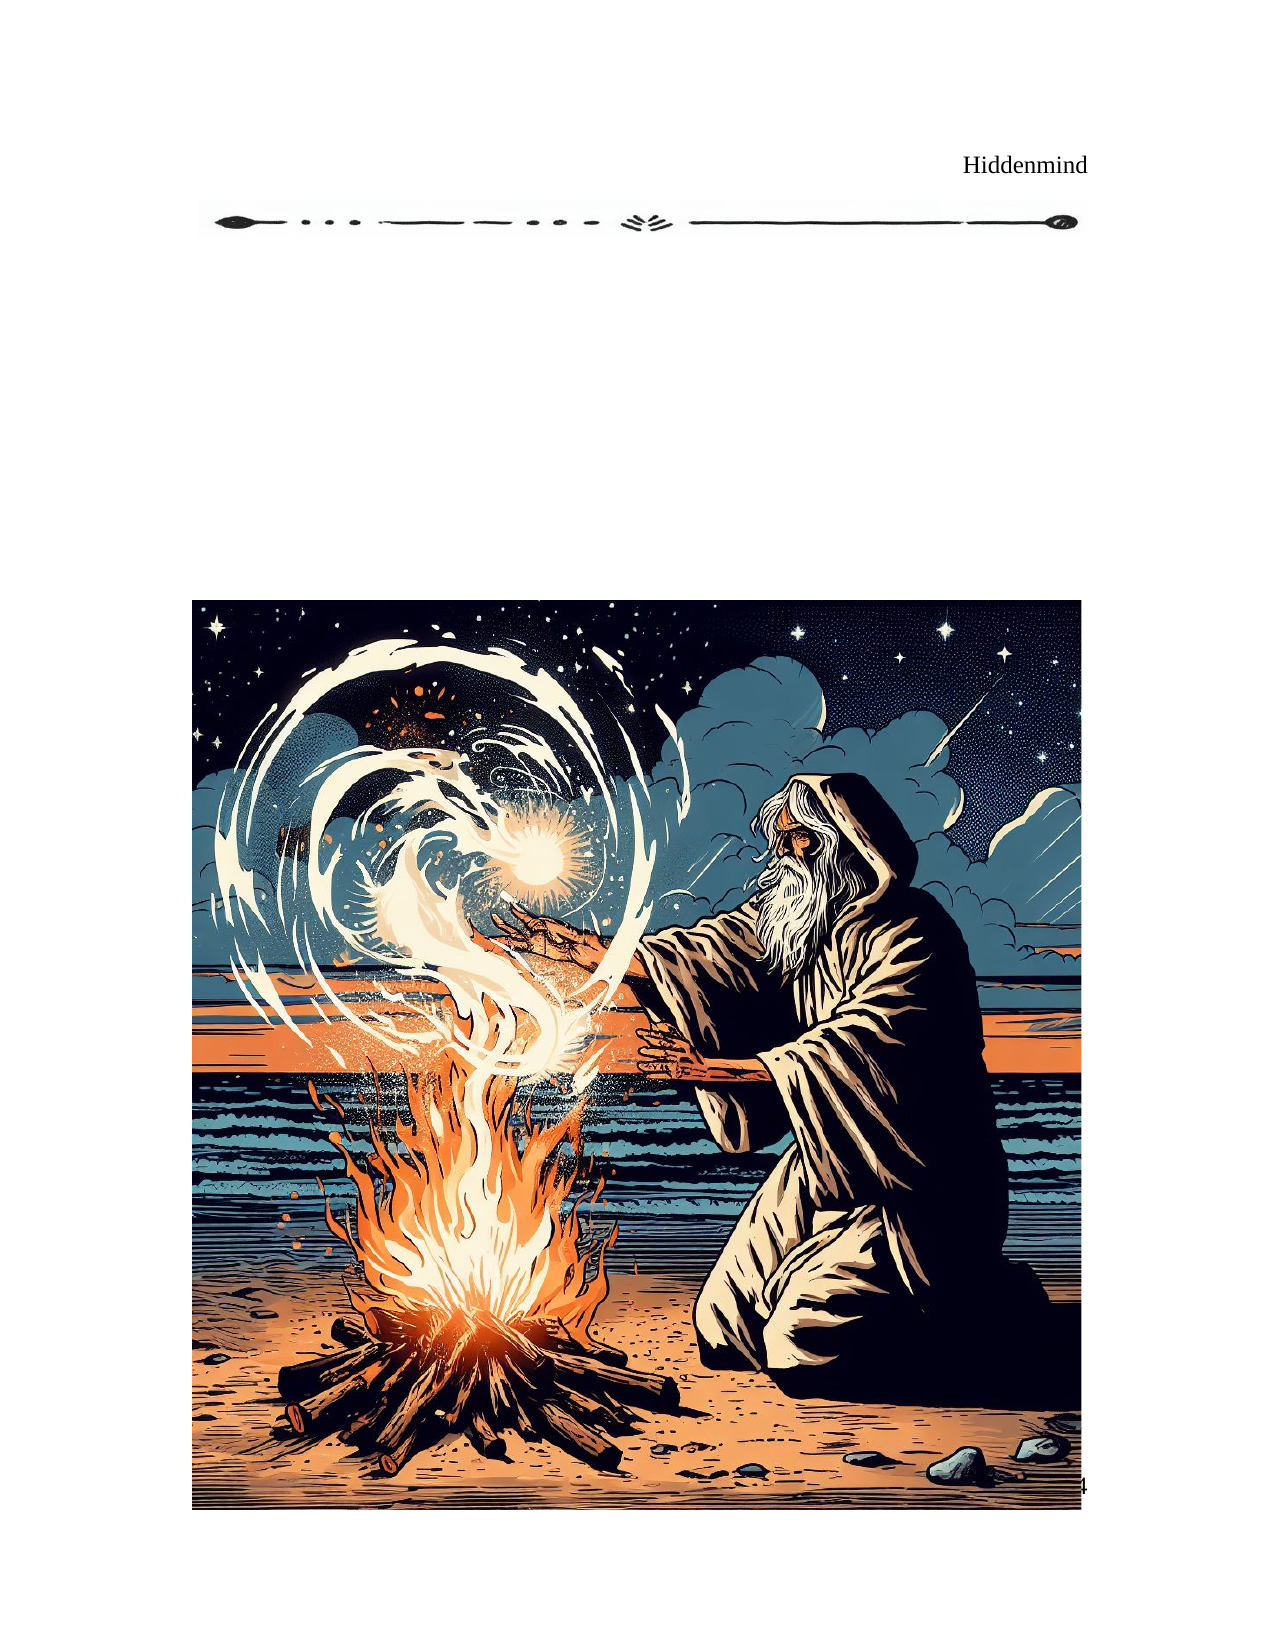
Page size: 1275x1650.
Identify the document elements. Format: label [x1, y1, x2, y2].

picture [198, 200, 1088, 237]
picture [192, 600, 1082, 1510]
